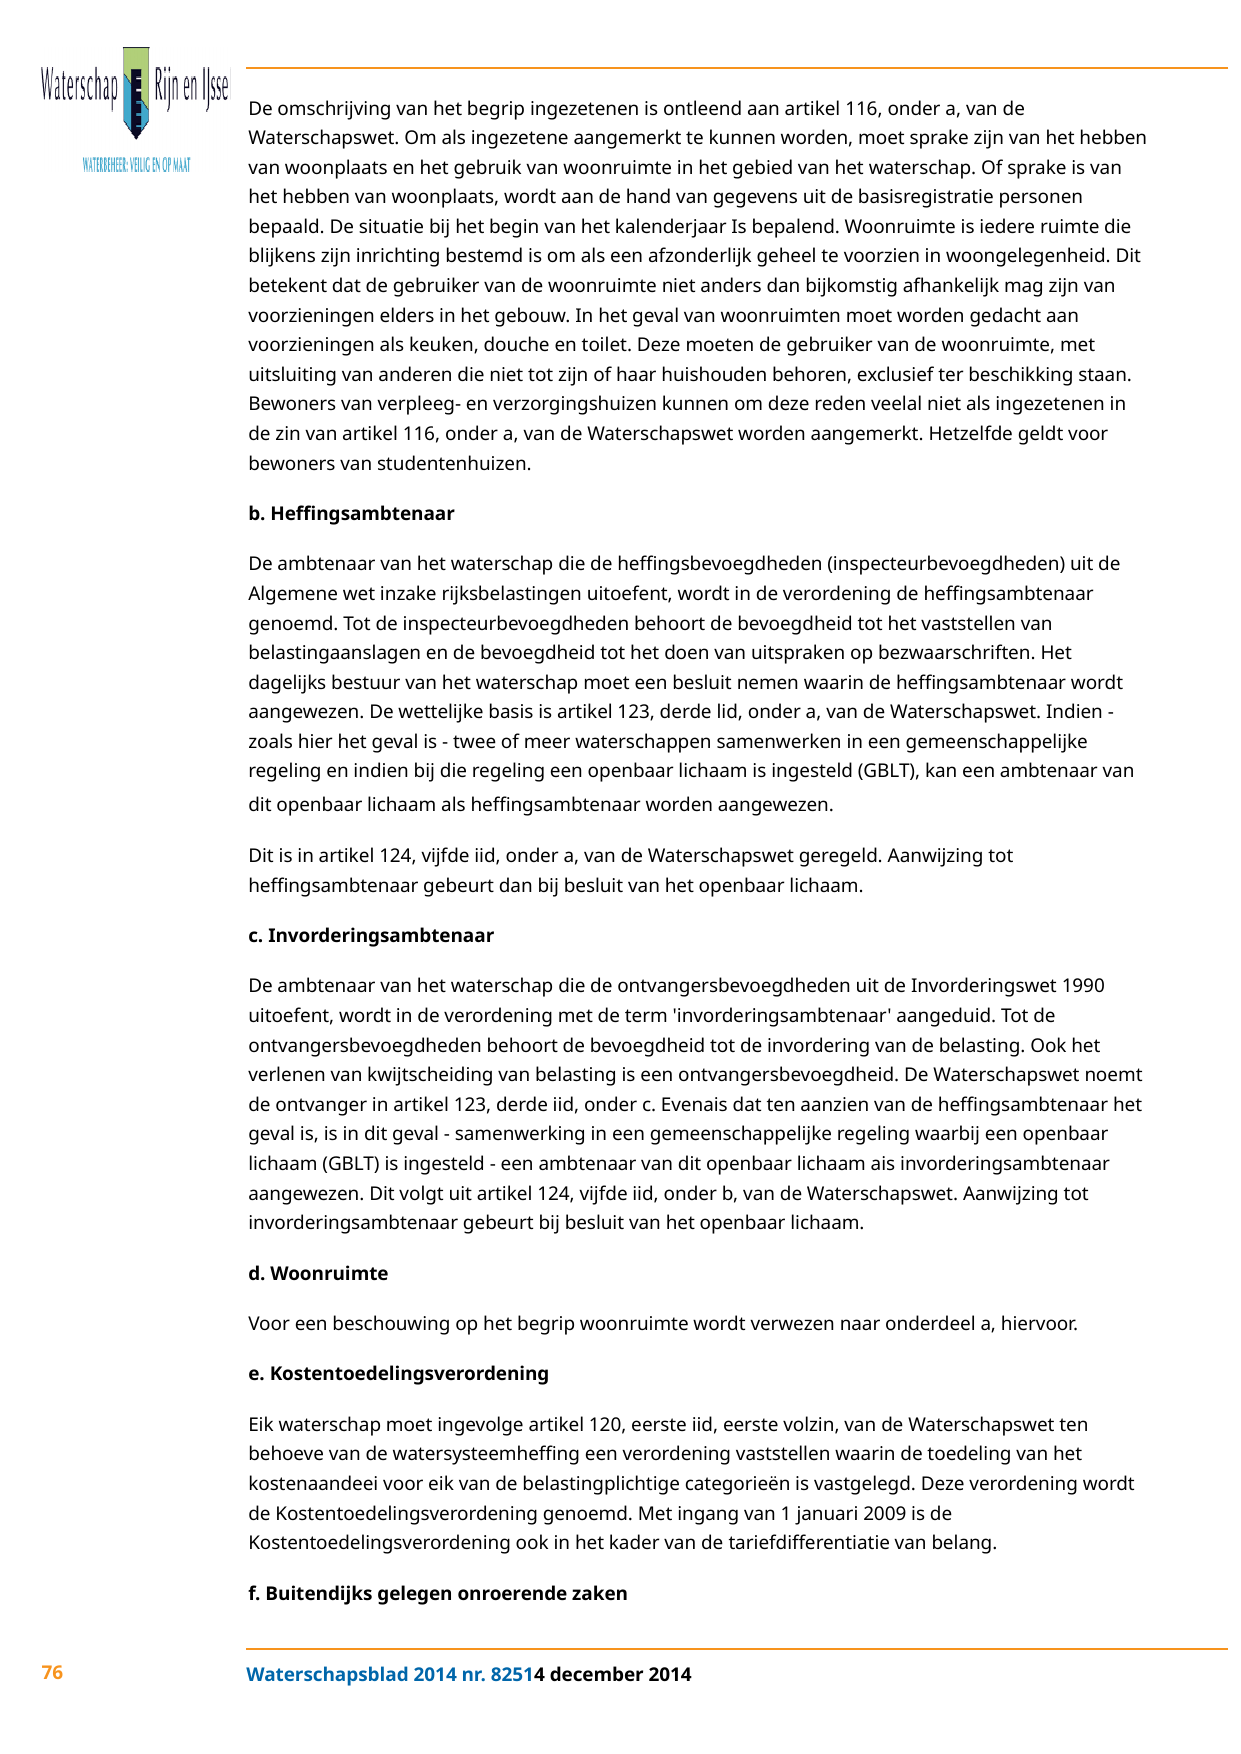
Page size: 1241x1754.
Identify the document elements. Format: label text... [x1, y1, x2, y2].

text Voor een beschouwing op het begrip woonruimte wordt verwezen naar onderdeel a, hiervoor. [248, 1310, 1152, 1336]
text De ambtenaar van het waterschap die de ontvangersbevoegdheden uit de Invorderingswet 1990 uitoefent, wordt in de verordening met de term 'invorderingsambtenaar' aangeduid. Tot de ontvangersbevoegdheden behoort de bevoegdheid tot de invordering van de belasting. Ook het verlenen van kwijtscheiding van belasting is een ontvangersbevoegdheid. De Waterschapswet noemt de ontvanger in artikel 123, derde iid, onder c. Evenais dat ten aanzien van de heffingsambtenaar het geval is, is in dit geval - samenwerking in een gemeenschappelijke regeling waarbij een openbaar lichaam (GBLT) is ingesteld - een ambtenaar van dit openbaar lichaam ais invorderingsambtenaar aangewezen. Dit volgt uit artikel 124, vijfde iid, onder b, van de Waterschapswet. Aanwijzing tot invorderingsambtenaar gebeurt bij besluit van het openbaar lichaam. [248, 973, 1152, 1235]
text De omschrijving van het begrip ingezetenen is ontleend aan artikel 116, onder a, van de Waterschapswet. Om als ingezetene aangemerkt te kunnen worden, moet sprake zijn van het hebben van woonplaats en het gebruik van woonruimte in het gebied van het waterschap. Of sprake is van het hebben van woonplaats, wordt aan de hand van gegevens uit de basisregistratie personen bepaald. De situatie bij het begin van het kalenderjaar Is bepalend. Woonruimte is iedere ruimte die blijkens zijn inrichting bestemd is om als een afzonderlijk geheel te voorzien in woongelegenheid. Dit betekent dat de gebruiker van de woonruimte niet anders dan bijkomstig afhankelijk mag zijn van voorzieningen elders in het gebouw. In het geval van woonruimten moet worden gedacht aan voorzieningen als keuken, douche en toilet. Deze moeten de gebruiker van de woonruimte, met uitsluiting van anderen die niet tot zijn of haar huishouden behoren, exclusief ter beschikking staan. Bewoners van verpleeg- en verzorgingshuizen kunnen om deze reden veelal niet als ingezetenen in de zin van artikel 116, onder a, van de Waterschapswet worden aangemerkt. Hetzelfde geldt voor bewoners van studentenhuizen. [248, 95, 1152, 476]
text c. Invorderingsambtenaar [248, 922, 1152, 948]
text d. Woonruimte [248, 1260, 1152, 1285]
text De ambtenaar van het waterschap die de heffingsbevoegdheden (inspecteurbevoegdheden) uit de Algemene wet inzake rijksbelastingen uitoefent, wordt in de verordening de heffingsambtenaar genoemd. Tot de inspecteurbevoegdheden behoort de bevoegdheid tot het vaststellen van belastingaanslagen en de bevoegdheid tot het doen van uitspraken op bezwaarschriften. Het dagelijks bestuur van het waterschap moet een besluit nemen waarin de heffingsambtenaar wordt aangewezen. De wettelijke basis is artikel 123, derde lid, onder a, van de Waterschapswet. Indien - zoals hier het geval is - twee of meer waterschappen samenwerken in een gemeenschappelijke regeling en indien bij die regeling een openbaar lichaam is ingesteld (GBLT), kan een ambtenaar van dit openbaar lichaam als heffingsambtenaar worden aangewezen. [248, 551, 1152, 817]
picture [41, 47, 231, 172]
text Eik waterschap moet ingevolge artikel 120, eerste iid, eerste volzin, van de Waterschapswet ten behoeve van de watersysteemheffing een verordening vaststellen waarin de toedeling van het kostenaandeei voor eik van de belastingplichtige categorieën is vastgelegd. Deze verordening wordt de Kostentoedelingsverordening genoemd. Met ingang van 1 januari 2009 is de Kostentoedelingsverordening ook in het kader van de tariefdifferentiatie van belang. [248, 1411, 1152, 1555]
text Dit is in artikel 124, vijfde iid, onder a, van de Waterschapswet geregeld. Aanwijzing tot heffingsambtenaar gebeurt dan bij besluit van het openbaar lichaam. [248, 842, 1152, 897]
text b. Heffingsambtenaar [248, 500, 1152, 526]
text f. Buitendijks gelegen onroerende zaken [248, 1580, 1152, 1605]
text e. Kostentoedelingsverordening [248, 1361, 1152, 1386]
